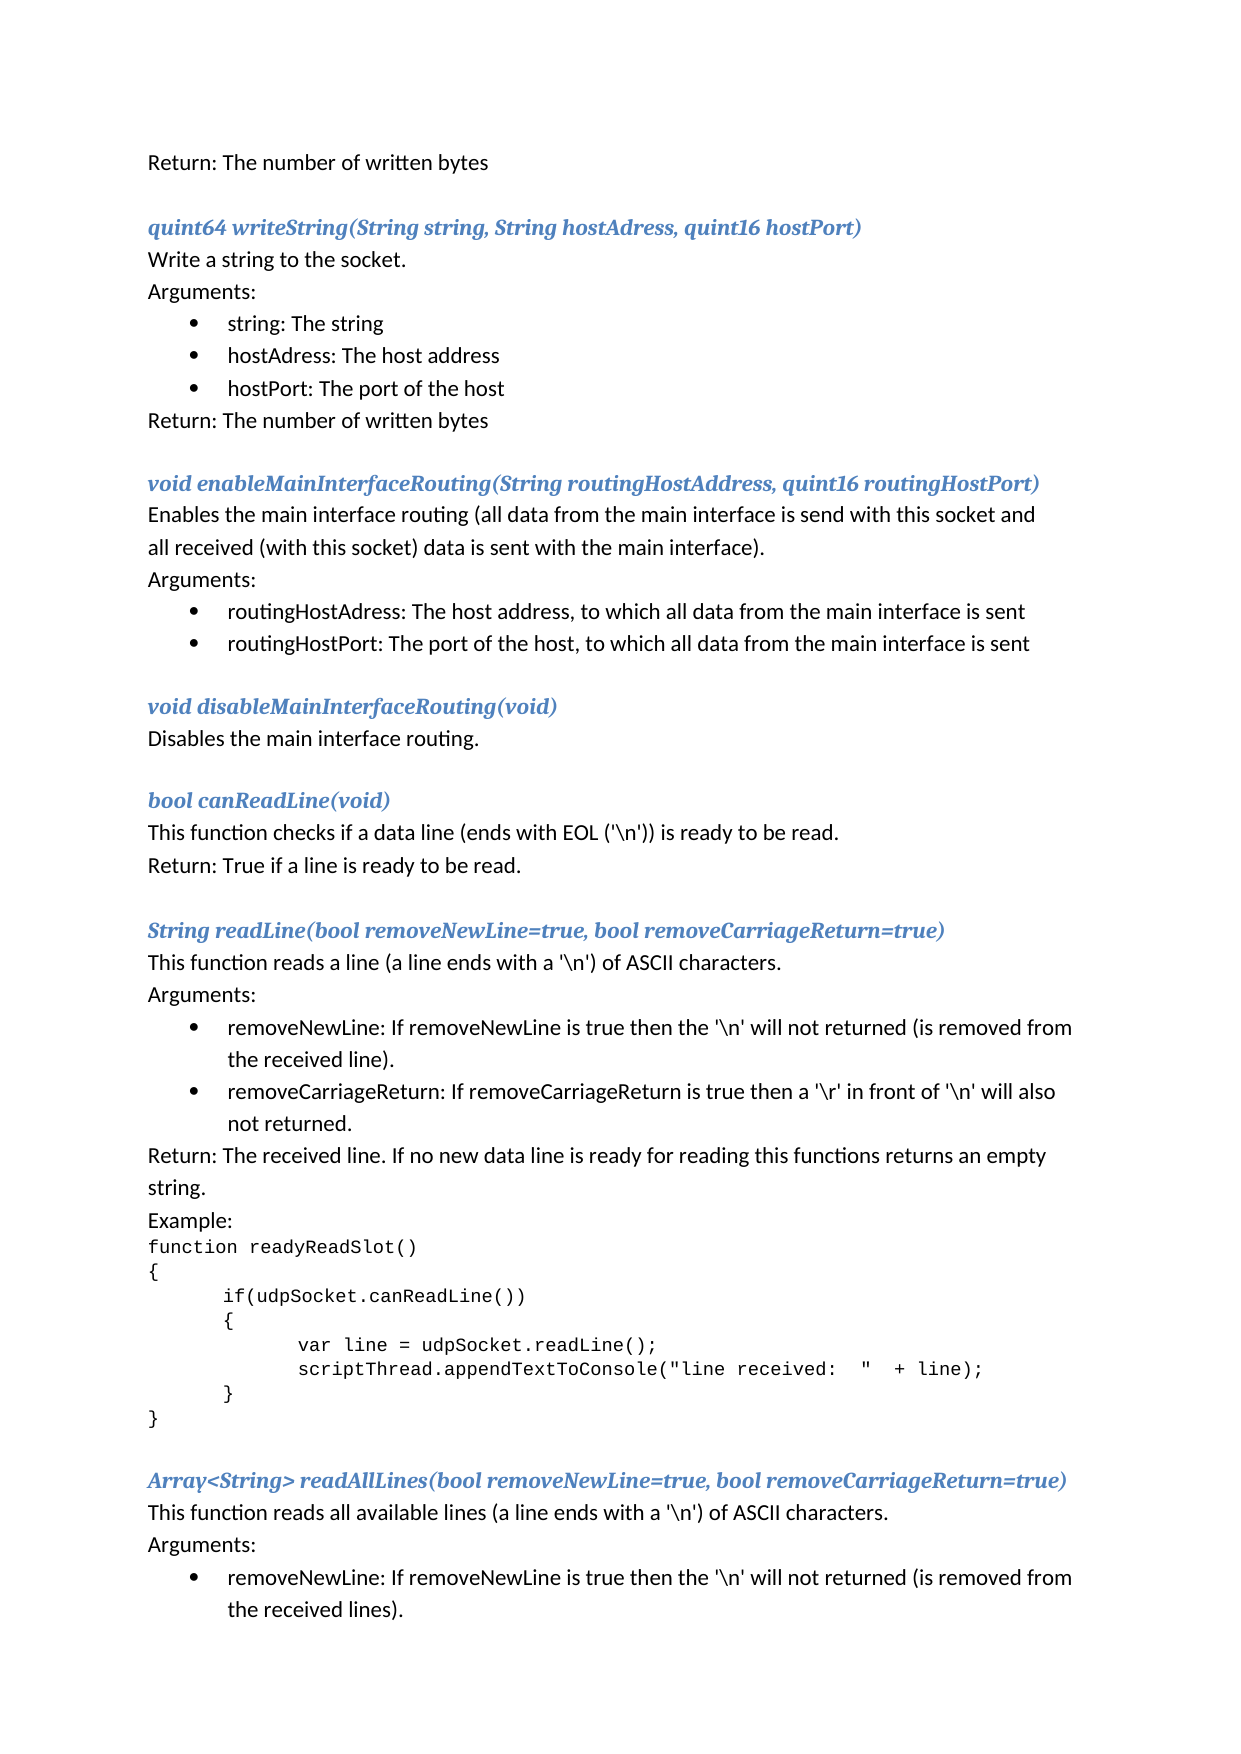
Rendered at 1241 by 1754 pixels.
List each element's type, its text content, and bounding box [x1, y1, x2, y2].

text if(udpSocket.canReadLine()) [148, 1287, 1093, 1308]
list removeNewLine: If removeNewLine is true then the '\n' will not returned (is removed from the received lines). [190, 1563, 1093, 1623]
text var line = udpSocket.readLine(); [148, 1335, 1093, 1357]
text Example: [148, 1206, 1093, 1234]
text Arguments: [148, 277, 1093, 305]
text { [148, 1262, 1093, 1283]
list removeNewLine: If removeNewLine is true then the '\n' will not returned (is removed from the received line). [190, 1013, 1093, 1073]
text } [148, 1408, 1093, 1430]
list routingHostAdress: The host address, to which all data from the main interface is sent [190, 597, 1093, 625]
text This function reads a line (a line ends with a '\n') of ASCII characters. [148, 948, 1093, 976]
text function readyReadSlot() [148, 1238, 1093, 1259]
list string: The string [190, 309, 1093, 337]
list hostPort: The port of the host [190, 374, 1093, 402]
list hostAdress: The host address [190, 342, 1093, 370]
subtitle Array<String> readAllLines(bool removeNewLine=true, bool removeCarriageReturn=true) [148, 1468, 1093, 1494]
subtitle void enableMainInterfaceRouting(String routingHostAddress, quint16 routingHostPort) [148, 470, 1093, 497]
text Enables the main interface routing (all data from the main interface is send with this socket and [148, 501, 1093, 529]
text all received (with this socket) data is sent with the main interface). [148, 533, 1093, 561]
text Write a string to the socket. [148, 245, 1093, 273]
text This function reads all available lines (a line ends with a '\n') of ASCII characters. [148, 1498, 1093, 1526]
subtitle quint64 writeString(String string, String hostAdress, quint16 hostPort) [148, 215, 1093, 241]
text { [148, 1311, 1093, 1332]
text Disables the main interface routing. [148, 724, 1093, 752]
text Arguments: [148, 1530, 1093, 1558]
text Return: The received line. If no new data line is ready for reading this functions returns an empty string. [148, 1141, 1093, 1202]
text } [148, 1384, 1093, 1405]
text This function checks if a data line (ends with EOL ('\n')) is ready to be read. [148, 818, 1093, 847]
text Arguments: [148, 980, 1093, 1008]
subtitle bool canReadLine(void) [148, 788, 1093, 815]
subtitle String readLine(bool removeNewLine=true, bool removeCarriageReturn=true) [148, 918, 1093, 944]
text Return: The number of written bytes [148, 406, 1093, 434]
text Arguments: [148, 565, 1093, 593]
text Return: The number of written bytes [148, 148, 1093, 176]
list removeCarriageReturn: If removeCarriageReturn is true then a '\r' in front of '\n' will also not returned. [190, 1077, 1093, 1137]
list routingHostPort: The port of the host, to which all data from the main interface is sent [190, 629, 1093, 657]
subtitle void disableMainInterfaceRouting(void) [148, 694, 1093, 720]
text Return: True if a line is ready to be read. [148, 851, 1093, 879]
text scriptThread.appendTextToConsole("line received: " + line); [148, 1360, 1093, 1381]
